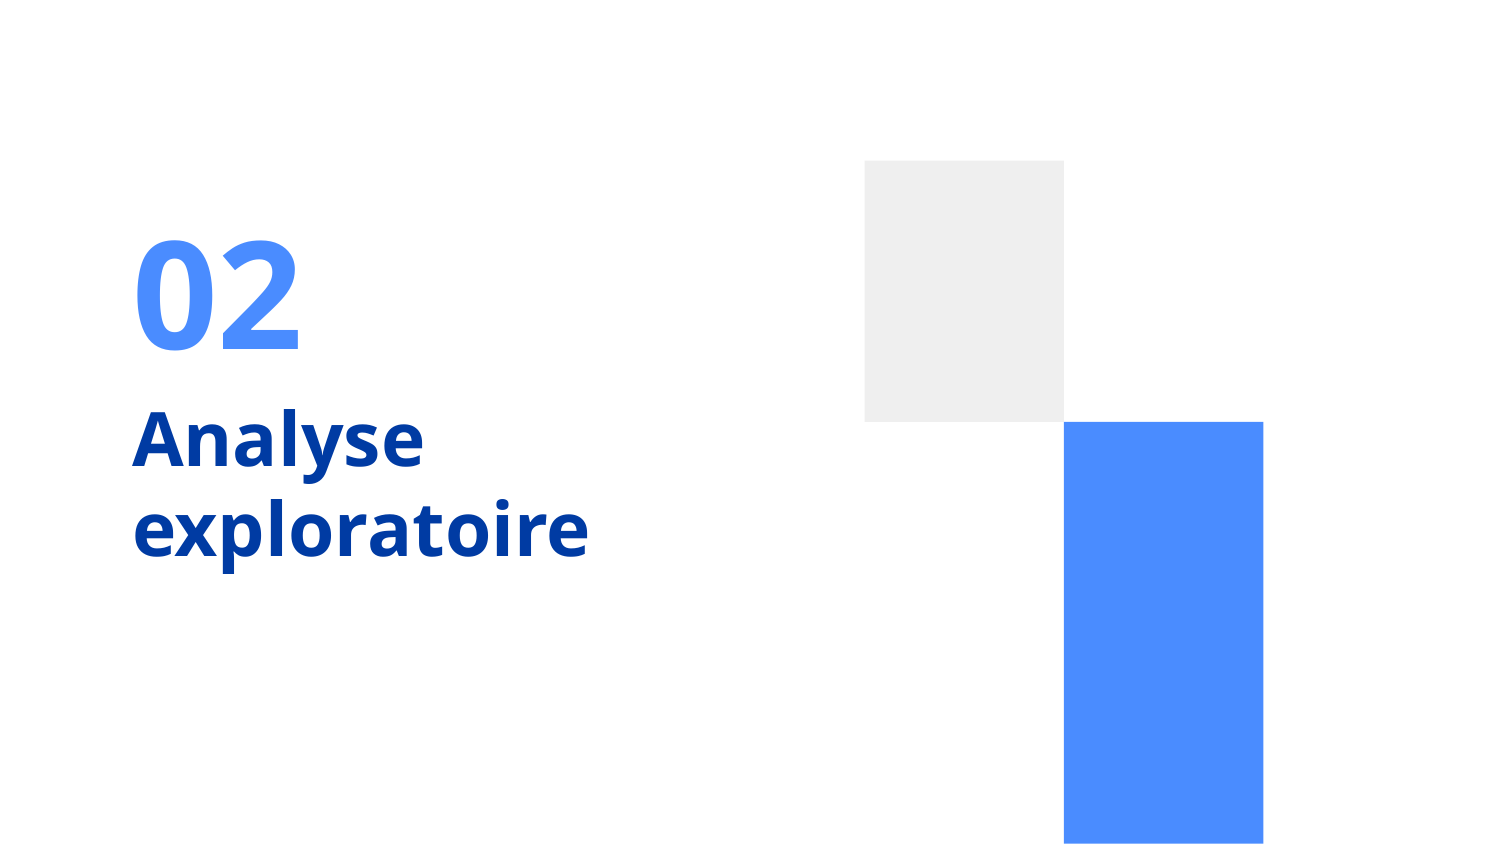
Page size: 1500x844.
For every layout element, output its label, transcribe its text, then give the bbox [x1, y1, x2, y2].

title 02 [116, 207, 849, 395]
title Analyse exploratoire [117, 412, 850, 551]
